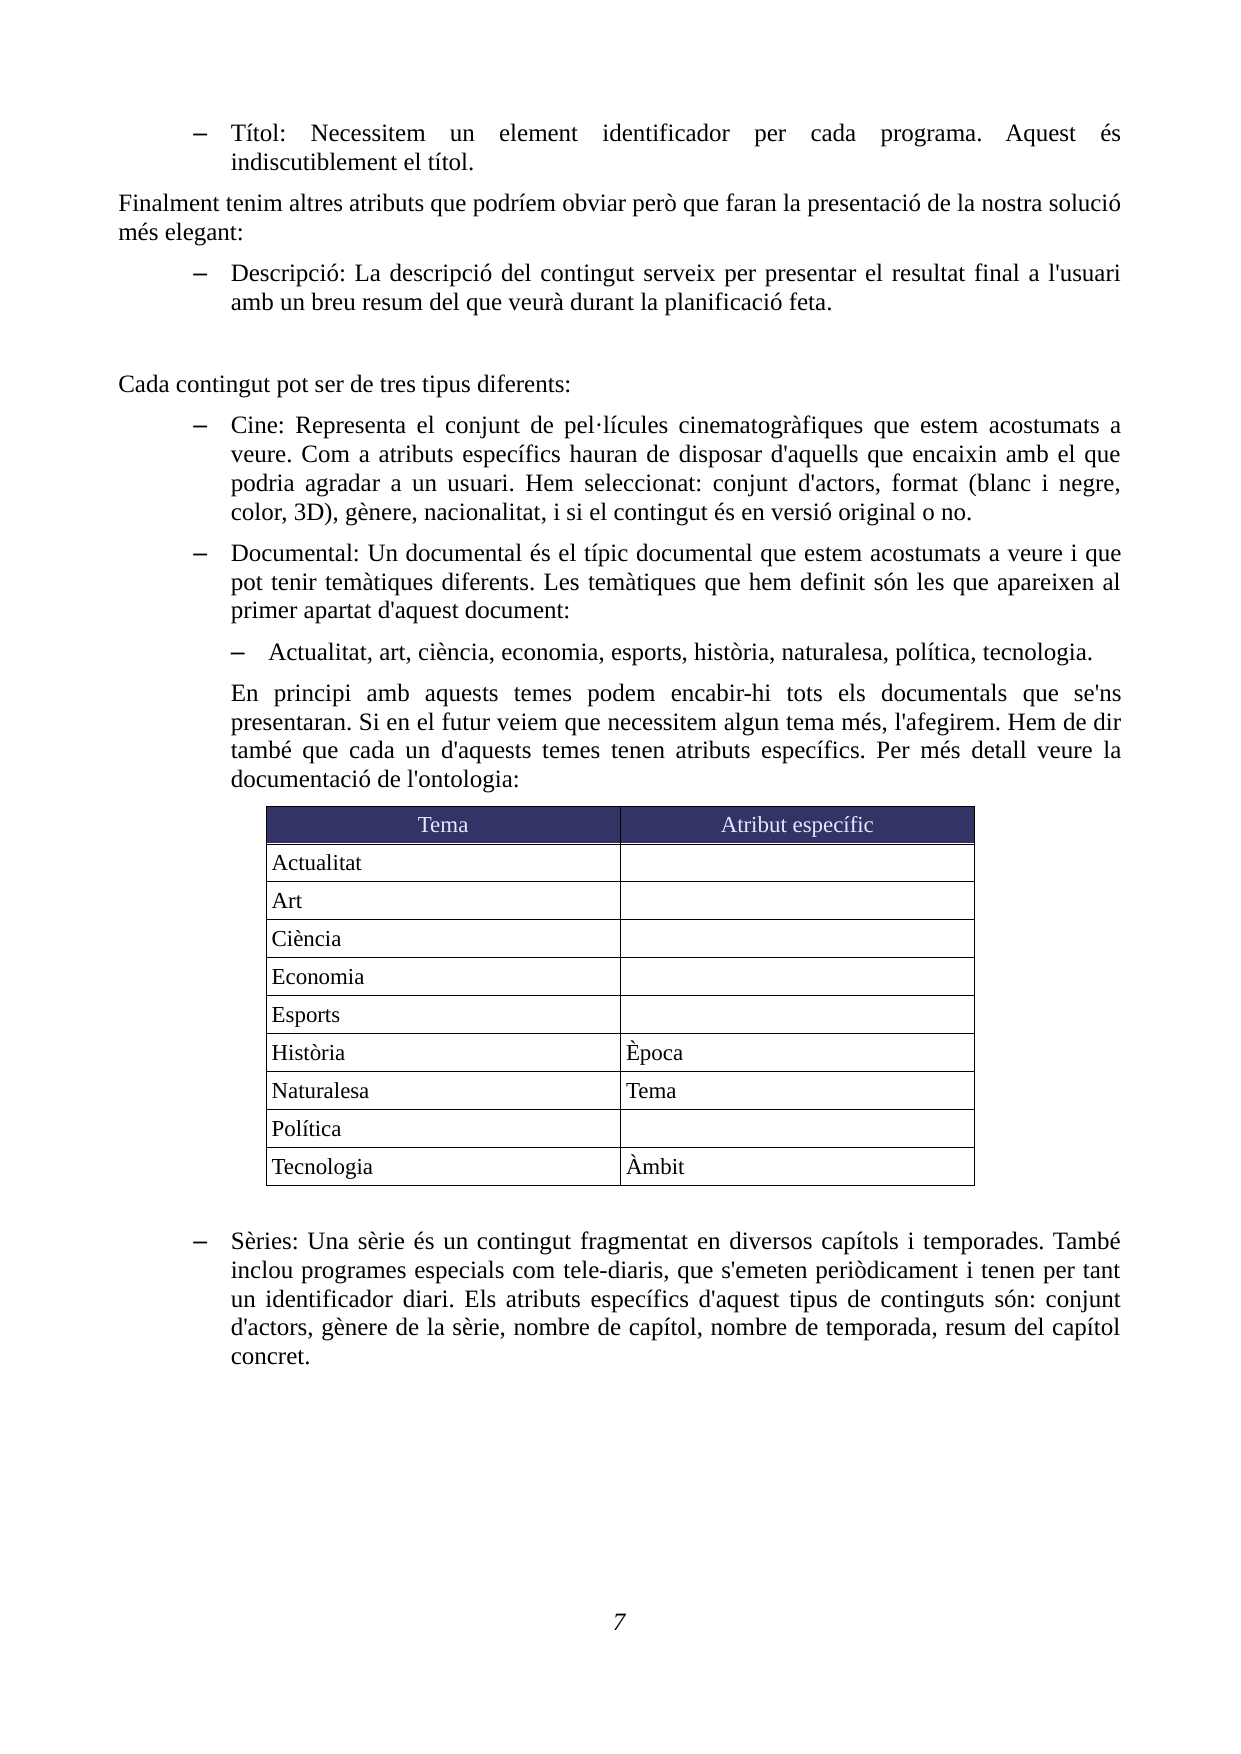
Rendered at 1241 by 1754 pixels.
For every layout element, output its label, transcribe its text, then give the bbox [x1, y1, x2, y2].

table_cell [621, 958, 974, 995]
table_cell Història [267, 1034, 620, 1071]
text Finalment tenim altres atributs que podríem obviar però que faran la presentació de la nostra solució més elegant: [118, 188, 1122, 246]
text Cada contingut pot ser de tres tipus diferents: [118, 369, 1122, 398]
table_cell [621, 845, 974, 881]
table_cell [621, 1110, 974, 1147]
table_cell Àmbit [621, 1148, 974, 1185]
table_cell Esports [267, 996, 620, 1033]
table_header Atribut específic [621, 807, 974, 843]
list En principi amb aquests temes podem encabir-hi tots els documentals que se'ns presentaran. Si en el futur veiem que necessitem algun tema més, l'afegirem. Hem de dir també que cada un d'aquests temes tenen atributs específics. Per més detall veure la documentació de l'ontologia: [193, 678, 1122, 793]
table_cell [621, 996, 974, 1033]
list Sèries: Una sèrie és un contingut fragmentat en diversos capítols i temporades. També inclou programes especials com tele-diaris, que s'emeten periòdicament i tenen per tant un identificador diari. Els atributs específics d'aquest tipus de continguts són: conjunt d'actors, gènere de la sèrie, nombre de capítol, nombre de temporada, resum del capítol concret. [193, 1226, 1122, 1370]
table_cell Economia [267, 958, 620, 995]
list Cine: Representa el conjunt de pel·lícules cinematogràfiques que estem acostumats a veure. Com a atributs específics hauran de disposar d'aquells que encaixin amb el que podria agradar a un usuari. Hem seleccionat: conjunt d'actors, format (blanc i negre, color, 3D), gènere, nacionalitat, i si el contingut és en versió original o no. [193, 411, 1122, 526]
table_cell Tecnologia [267, 1148, 620, 1185]
table_header Tema [267, 807, 620, 843]
table_cell Actualitat [267, 845, 620, 881]
table_cell [621, 920, 974, 957]
list Títol: Necessitem un element identificador per cada programa. Aquest és indiscutiblement el títol. [193, 118, 1122, 176]
table_cell [621, 882, 974, 919]
table_cell Naturalesa [267, 1072, 620, 1109]
table_cell Tema [621, 1072, 974, 1109]
list Documental: Un documental és el típic documental que estem acostumats a veure i que pot tenir temàtiques diferents. Les temàtiques que hem definit són les que apareixen al primer apartat d'aquest document: [193, 538, 1122, 624]
table_cell Ciència [267, 920, 620, 957]
table_cell Política [267, 1110, 620, 1147]
table_cell Època [621, 1034, 974, 1071]
table_cell Art [267, 882, 620, 919]
list Actualitat, art, ciència, economia, esports, història, naturalesa, política, tecnologia. [231, 637, 1122, 666]
list Descripció: La descripció del contingut serveix per presentar el resultat final a l'usuari amb un breu resum del que veurà durant la planificació feta. [193, 258, 1122, 316]
